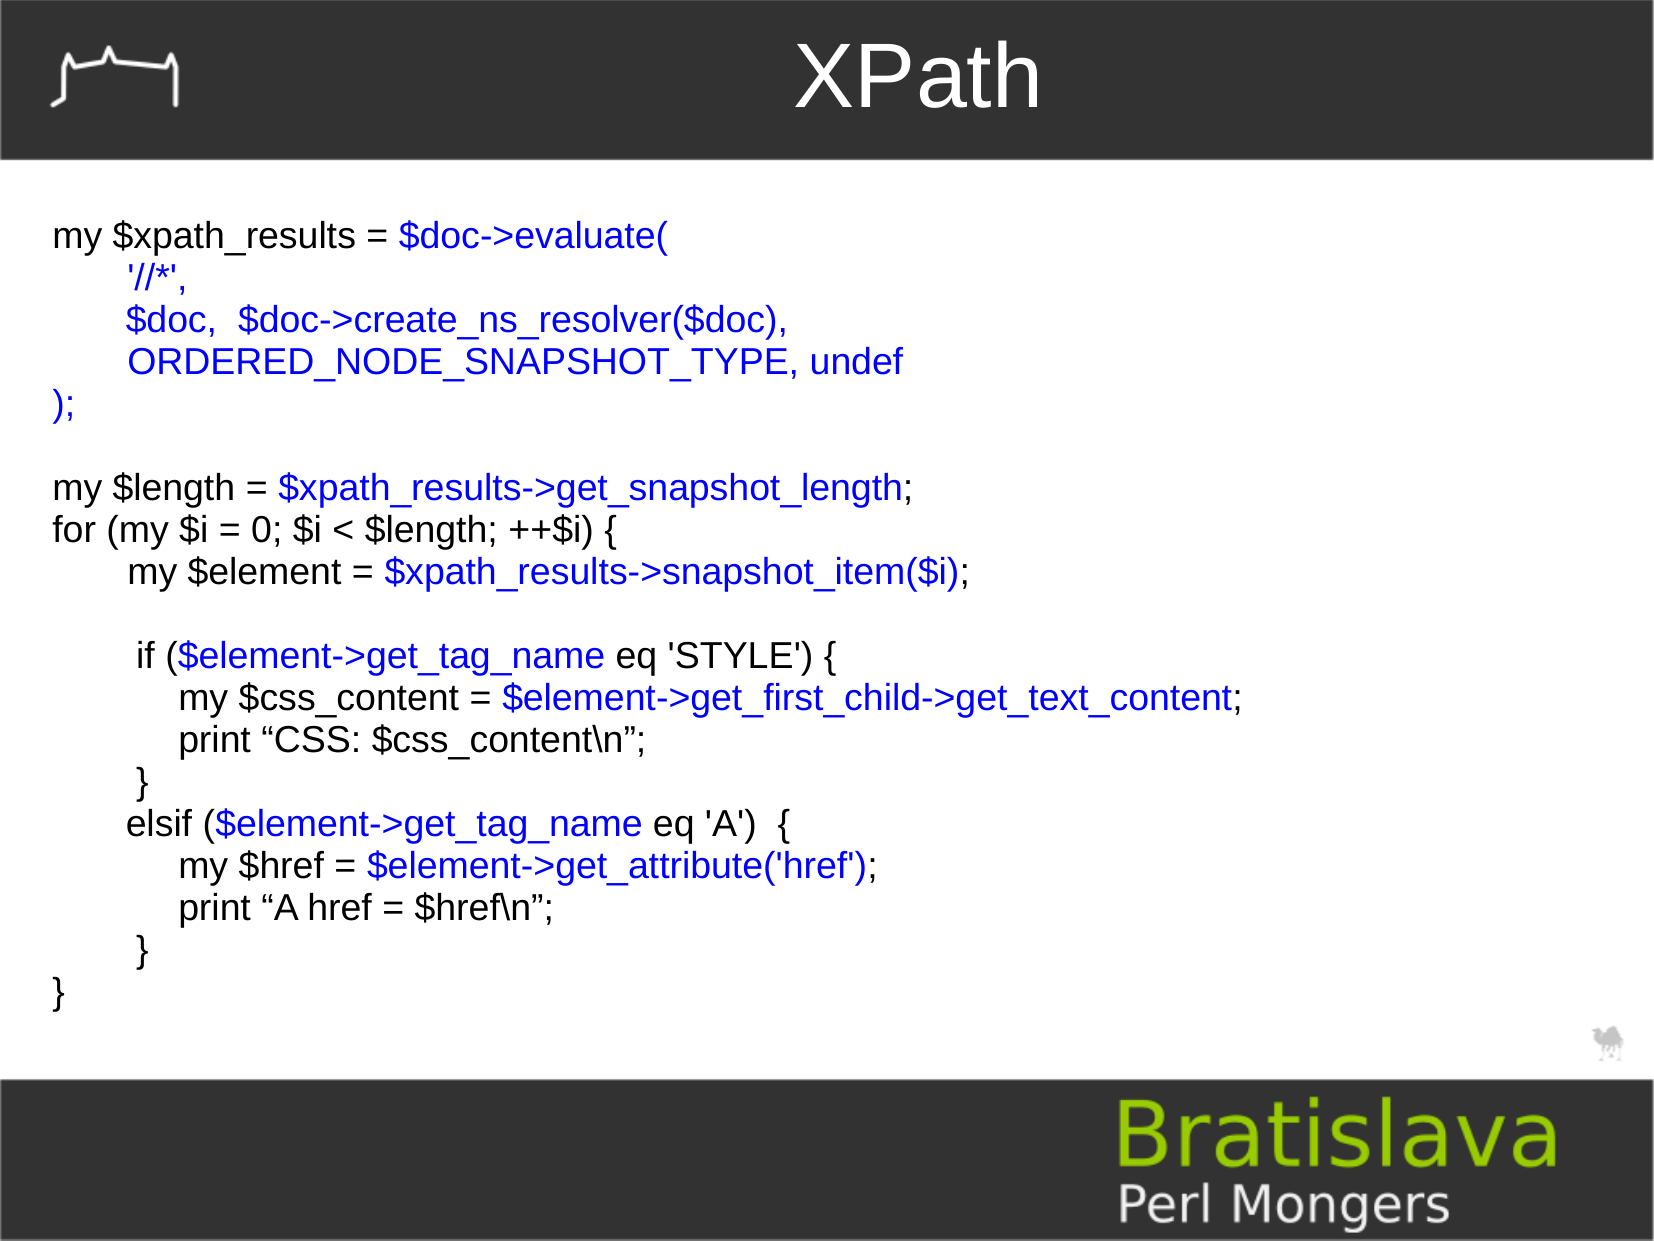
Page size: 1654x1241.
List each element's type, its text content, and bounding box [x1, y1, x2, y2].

text_box my $xpath_results = $doc->evaluate( '//*', $doc, $doc->create_ns_resolver($doc), ORDERED_NODE_SNAPSHOT_TYPE, undef ); my $length = $xpath_results->get_snapshot_length; for (my $i = 0; $i < $length; ++$i) { my $element = $xpath_results->snapshot_item($i); if ($element->get_tag_name eq 'STYLE') { my $css_content = $element->get_first_child->get_text_content; print “CSS: $css_content\n”; } elsif ($element->get_tag_name eq 'A') { my $href = $element->get_attribute('href'); print “A href = $href\n”; } } [37, 207, 1651, 1023]
title XPath [193, 24, 1645, 128]
picture [0, 0, 1654, 1241]
